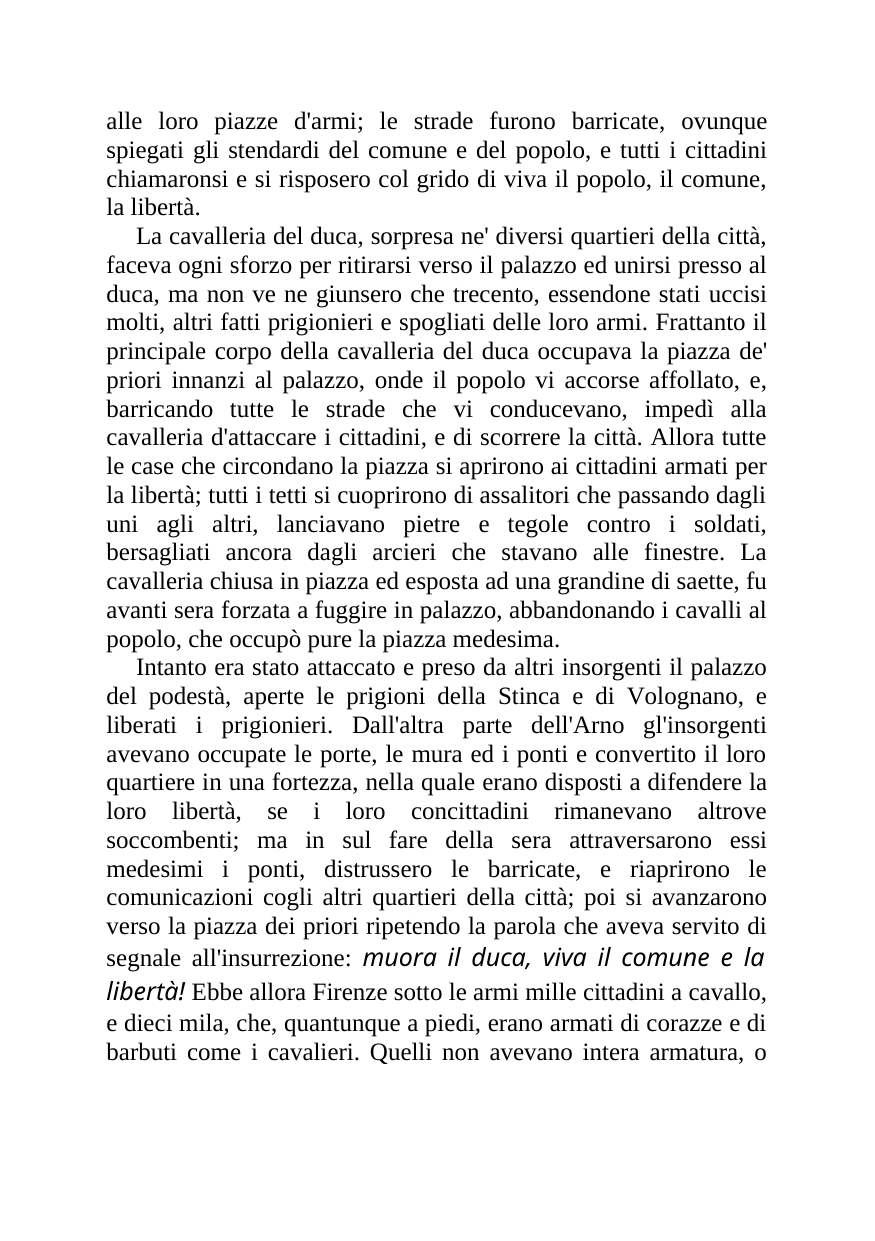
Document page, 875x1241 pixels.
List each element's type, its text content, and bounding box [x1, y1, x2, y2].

text Intanto era stato attaccato e preso da altri insorgenti il palazzo del podestà, aperte le prigioni della Stinca e di Volognano, e liberati i prigionieri. Dall'altra parte dell'Arno gl'insorgenti avevano occupate le porte, le mura ed i ponti e convertito il loro quartiere in una fortezza, nella quale erano disposti a difendere la loro libertà, se i loro concittadini rimanevano altrove soccombenti; ma in sul fare della sera attraversarono essi medesimi i ponti, distrussero le barricate, e riaprirono le comunicazioni cogli altri quartieri della città; poi si avanzarono verso la piazza dei priori ripetendo la parola che aveva servito di segnale all'insurrezione: muora il duca, viva il comune e la libertà! Ebbe allora Firenze sotto le armi mille cittadini a cavallo, e dieci mila, che, quantunque a piedi, erano armati di corazze e di barbuti come i cavalieri. Quelli non avevano intera armatura, o [106, 652, 768, 1066]
text La cavalleria del duca, sorpresa ne' diversi quartieri della città, faceva ogni sforzo per ritirarsi verso il palazzo ed unirsi presso al duca, ma non ve ne giunsero che trecento, essendone stati uccisi molti, altri fatti prigionieri e spogliati delle loro armi. Frattanto il principale corpo della cavalleria del duca occupava la piazza de' priori innanzi al palazzo, onde il popolo vi accorse affollato, e, barricando tutte le strade che vi conducevano, impedì alla cavalleria d'attaccare i cittadini, e di scorrere la città. Allora tutte le case che circondano la piazza si aprirono ai cittadini armati per la libertà; tutti i tetti si cuoprirono di assalitori che passando dagli uni agli altri, lanciavano pietre e tegole contro i soldati, bersagliati ancora dagli arcieri che stavano alle finestre. La cavalleria chiusa in piazza ed esposta ad una grandine di saette, fu avanti sera forzata a fuggire in palazzo, abbandonando i cavalli al popolo, che occupò pure la piazza medesima. [106, 221, 768, 652]
text alle loro piazze d'armi; le strade furono barricate, ovunque spiegati gli stendardi del comune e del popolo, e tutti i cittadini chiamaronsi e si risposero col grido di viva il popolo, il comune, la libertà. [106, 106, 768, 221]
